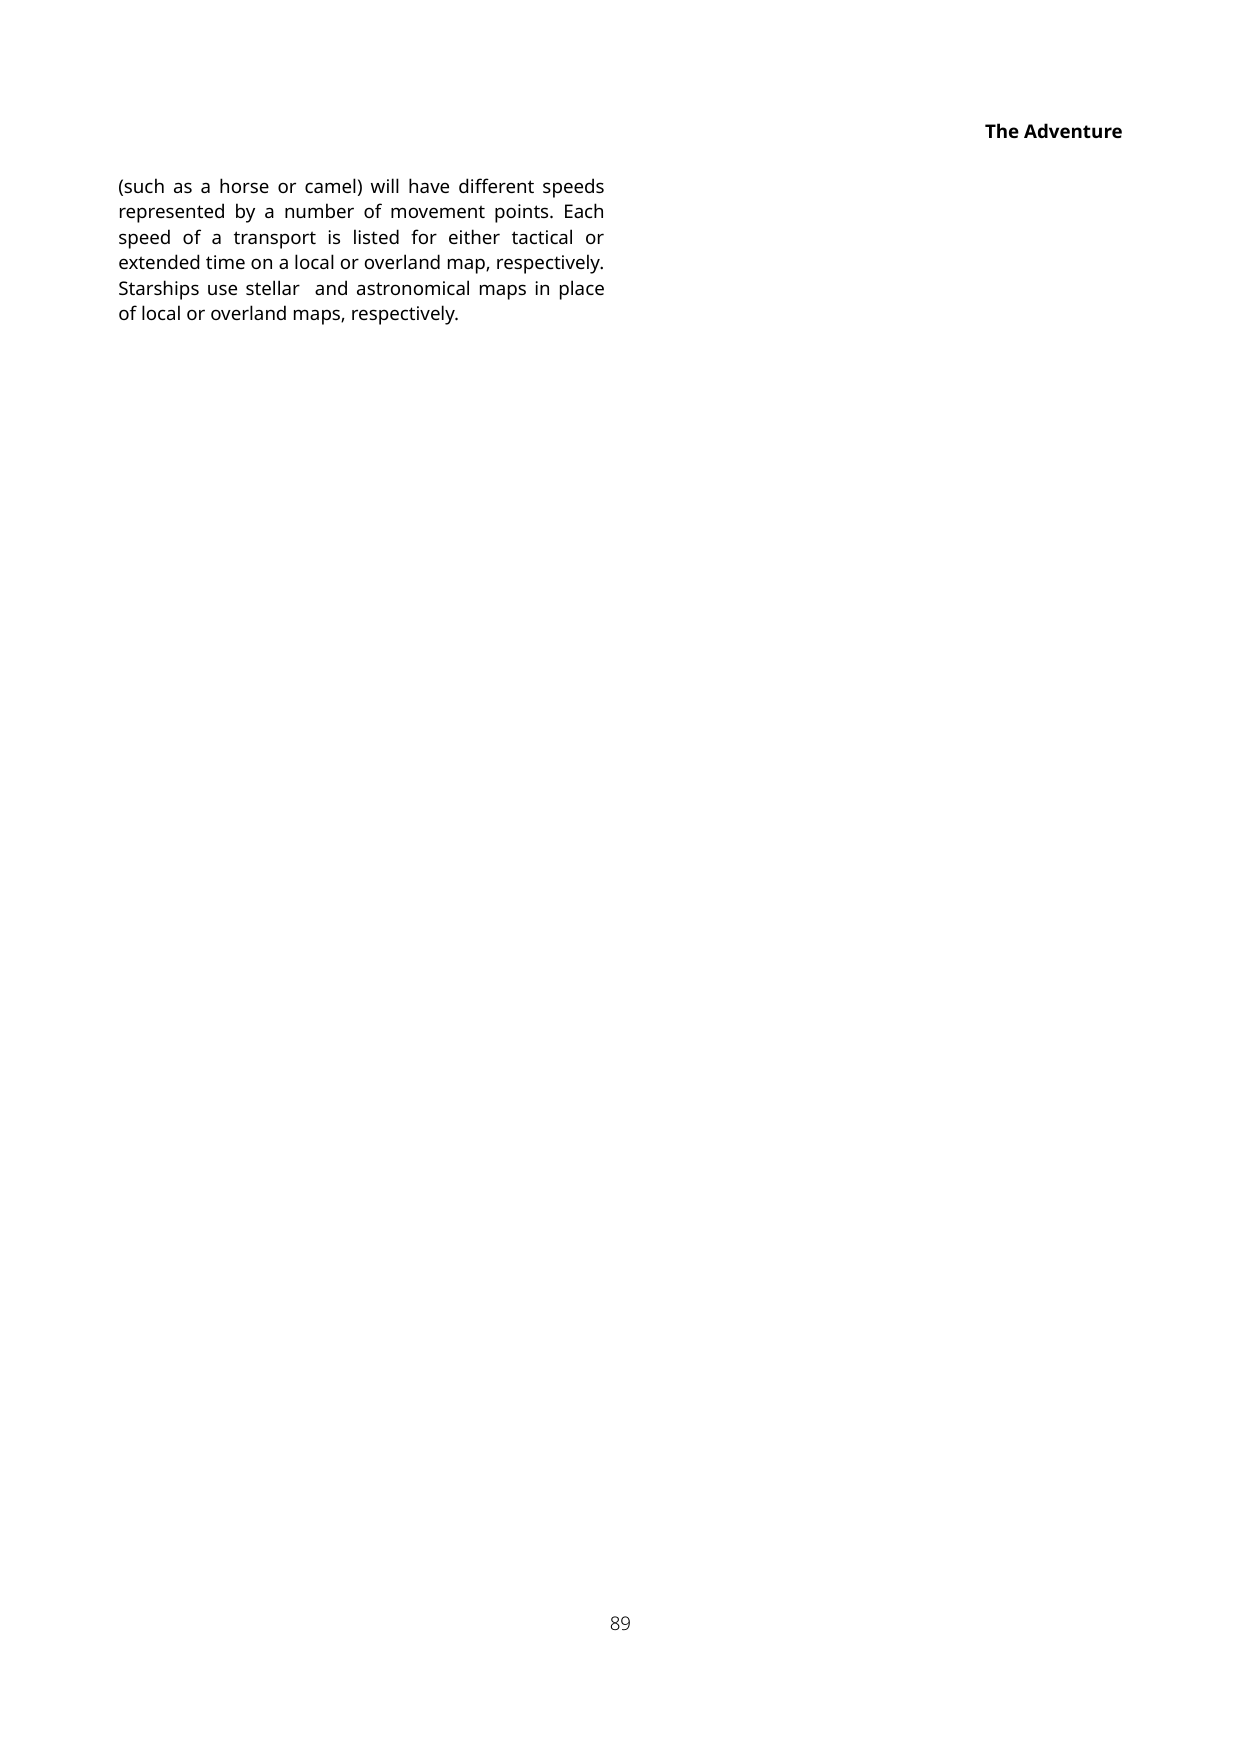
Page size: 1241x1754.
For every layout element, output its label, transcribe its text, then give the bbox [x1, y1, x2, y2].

text (such as a horse or camel) will have different speeds represented by a number of movement points. Each speed of a transport is listed for either tactical or extended time on a local or overland map, respectively. Starships use stellar and astronomical maps in place of local or overland maps, respectively. [118, 173, 605, 326]
